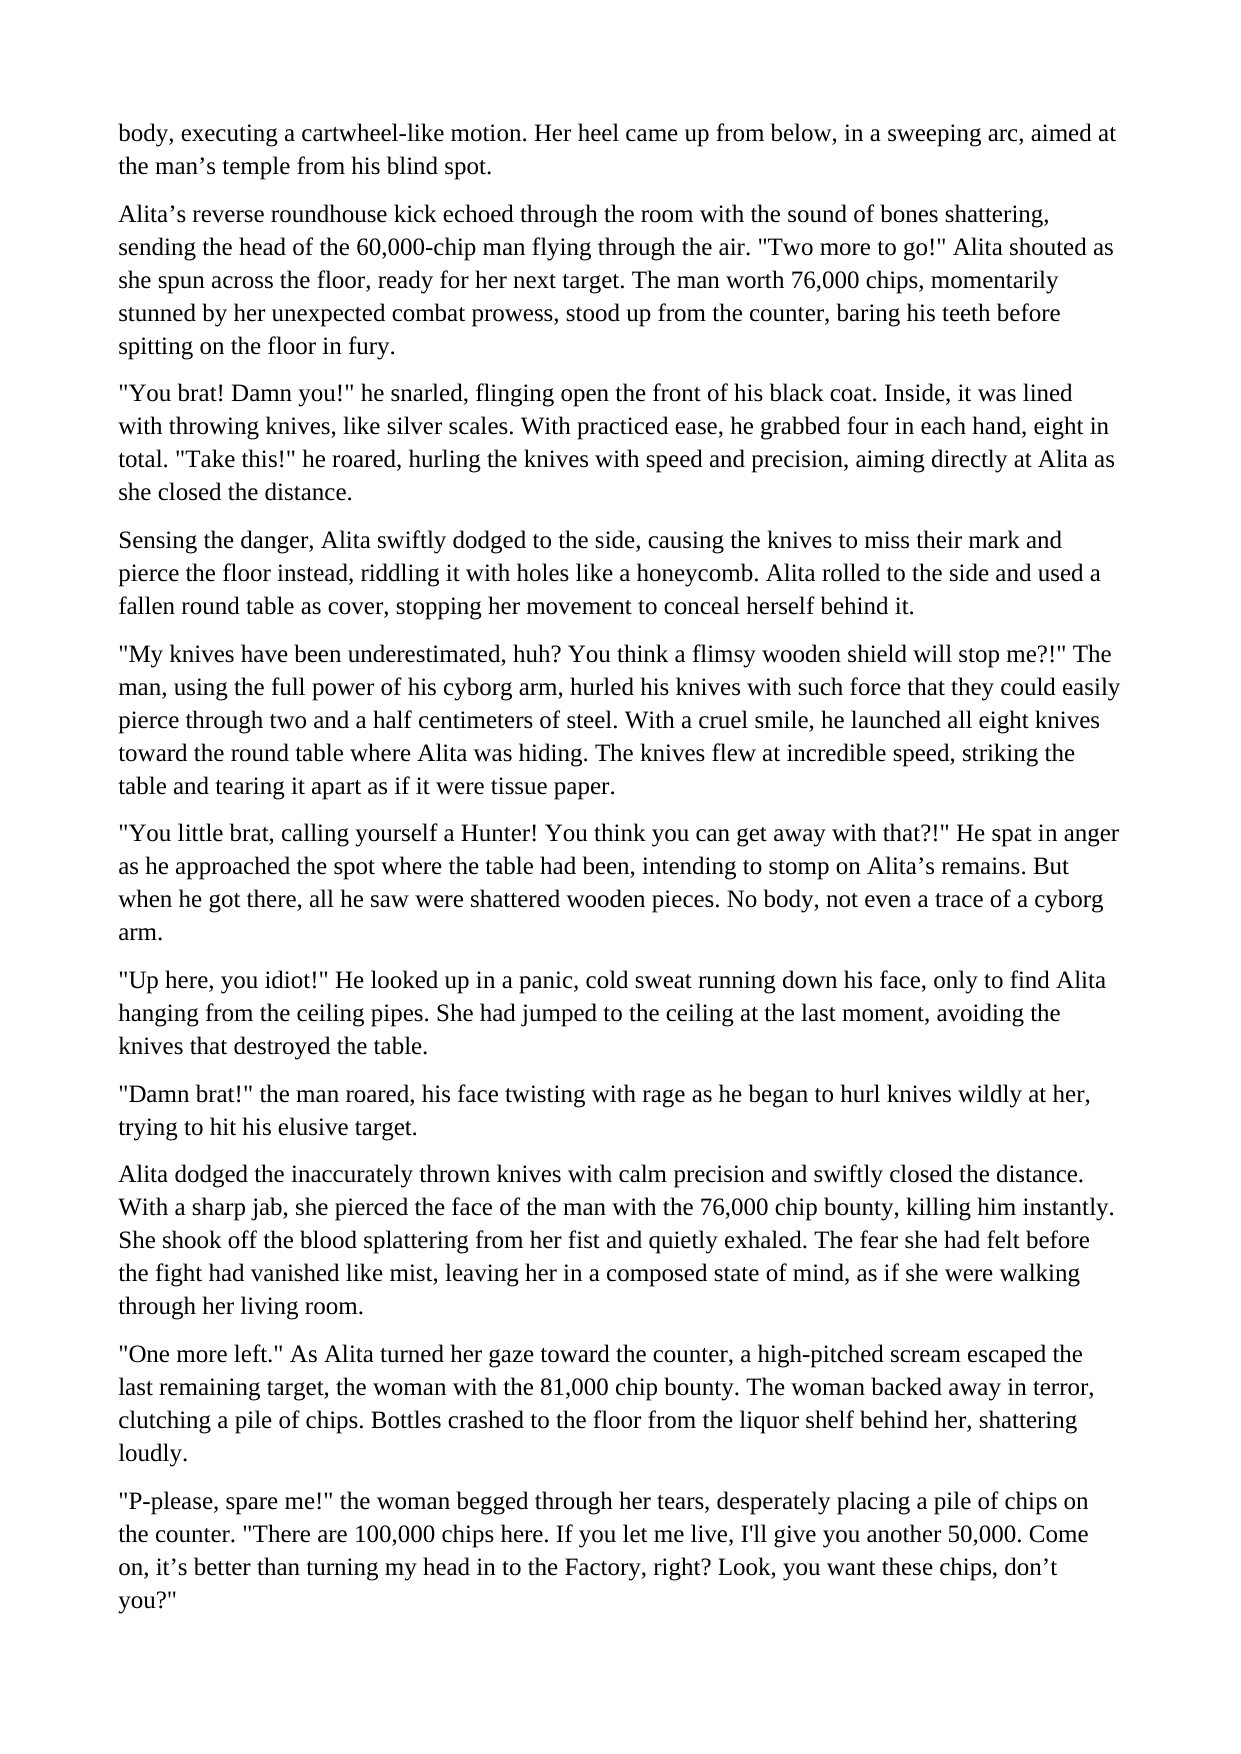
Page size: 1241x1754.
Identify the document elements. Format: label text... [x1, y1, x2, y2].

text Alita dodged the inaccurately thrown knives with calm precision and swiftly closed the distance. With a sharp jab, she pierced the face of the man with the 76,000 chip bounty, killing him instantly. She shook off the blood splattering from her fist and quietly exhaled. The fear she had felt before the fight had vanished like mist, leaving her in a composed state of mind, as if she were walking through her living room. [118, 1159, 1122, 1320]
text "Up here, you idiot!" He looked up in a panic, cold sweat running down his face, only to find Alita hanging from the ceiling pipes. She had jumped to the ceiling at the last moment, avoiding the knives that destroyed the table. [118, 965, 1122, 1060]
text "Damn brat!" the man roared, his face twisting with rage as he began to hurl knives wildly at her, trying to hit his elusive target. [118, 1079, 1122, 1141]
text "You little brat, calling yourself a Hunter! You think you can get away with that?!" He spat in anger as he approached the spot where the table had been, intending to stomp on Alita’s remains. But when he got there, all he saw were shattered wooden pieces. No body, not even a trace of a cyborg arm. [118, 818, 1122, 946]
text "My knives have been underestimated, huh? You think a flimsy wooden shield will stop me?!" The man, using the full power of his cyborg arm, hurled his knives with such force that they could easily pierce through two and a half centimeters of steel. With a cruel smile, he launched all eight knives toward the round table where Alita was hiding. The knives flew at incredible speed, striking the table and tearing it apart as if it were tissue paper. [118, 639, 1122, 799]
text "One more left." As Alita turned her gaze toward the counter, a high-pitched scream escaped the last remaining target, the woman with the 81,000 chip bounty. The woman backed away in terror, clutching a pile of chips. Bottles crashed to the floor from the liquor shelf behind her, shattering loudly. [118, 1339, 1122, 1467]
text Alita’s reverse roundhouse kick echoed through the room with the sound of bones shattering, sending the head of the 60,000-chip man flying through the air. "Two more to go!" Alita shouted as she spun across the floor, ready for her next target. The man worth 76,000 chips, momentarily stunned by her unexpected combat prowess, stood up from the counter, baring his teeth before spitting on the floor in fury. [118, 199, 1122, 359]
text "You brat! Damn you!" he snarled, flinging open the front of his black coat. Inside, it was lined with throwing knives, like silver scales. With practiced ease, he grabbed four in each hand, eight in total. "Take this!" he roared, hurling the knives with speed and precision, aiming directly at Alita as she closed the distance. [118, 378, 1122, 506]
text "P-please, spare me!" the woman begged through her tears, desperately placing a pile of chips on the counter. "There are 100,000 chips here. If you let me live, I'll give you another 50,000. Come on, it’s better than turning my head in to the Factory, right? Look, you want these chips, don’t you?" [118, 1486, 1122, 1613]
text Sensing the danger, Alita swiftly dodged to the side, causing the knives to miss their mark and pierce the floor instead, riddling it with holes like a honeycomb. Alita rolled to the side and used a fallen round table as cover, stopping her movement to conceal herself behind it. [118, 525, 1122, 620]
text body, executing a cartwheel-like motion. Her heel came up from below, in a sweeping arc, aimed at the man’s temple from his blind spot. [118, 118, 1122, 180]
